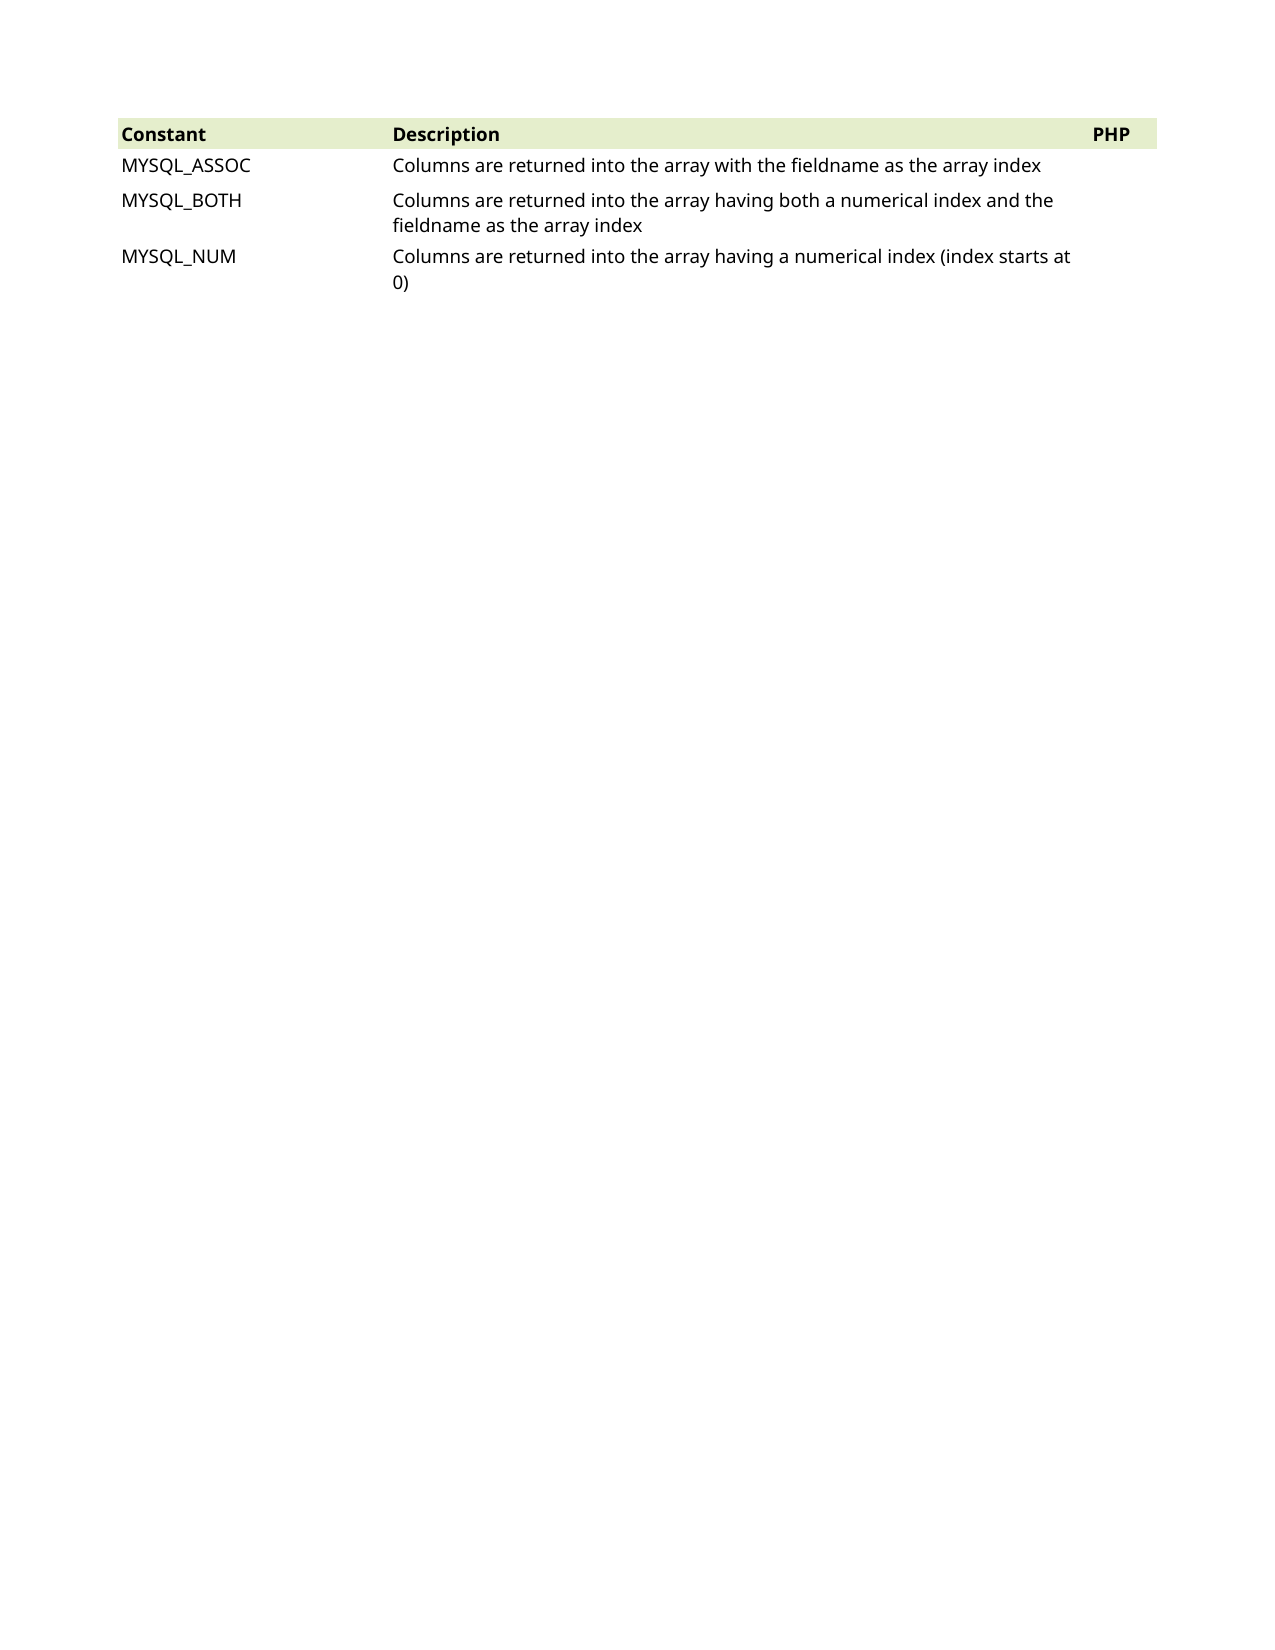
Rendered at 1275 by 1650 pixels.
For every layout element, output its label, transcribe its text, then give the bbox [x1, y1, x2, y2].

table_cell MYSQL_ASSOC [118, 150, 389, 184]
table_header Description [389, 118, 1089, 149]
table_cell Columns are returned into the array having a numerical index (index starts at 0) [389, 241, 1089, 298]
table_cell Columns are returned into the array with the fieldname as the array index [389, 150, 1089, 184]
table_cell MYSQL_BOTH [118, 184, 389, 241]
table_cell [1089, 150, 1157, 184]
table_cell [1089, 241, 1157, 298]
table_cell MYSQL_NUM [118, 241, 389, 298]
table_header Constant [118, 118, 389, 149]
table_cell [1089, 184, 1157, 241]
table_header PHP [1089, 118, 1157, 149]
table_cell Columns are returned into the array having both a numerical index and the fieldname as the array index [389, 184, 1089, 241]
